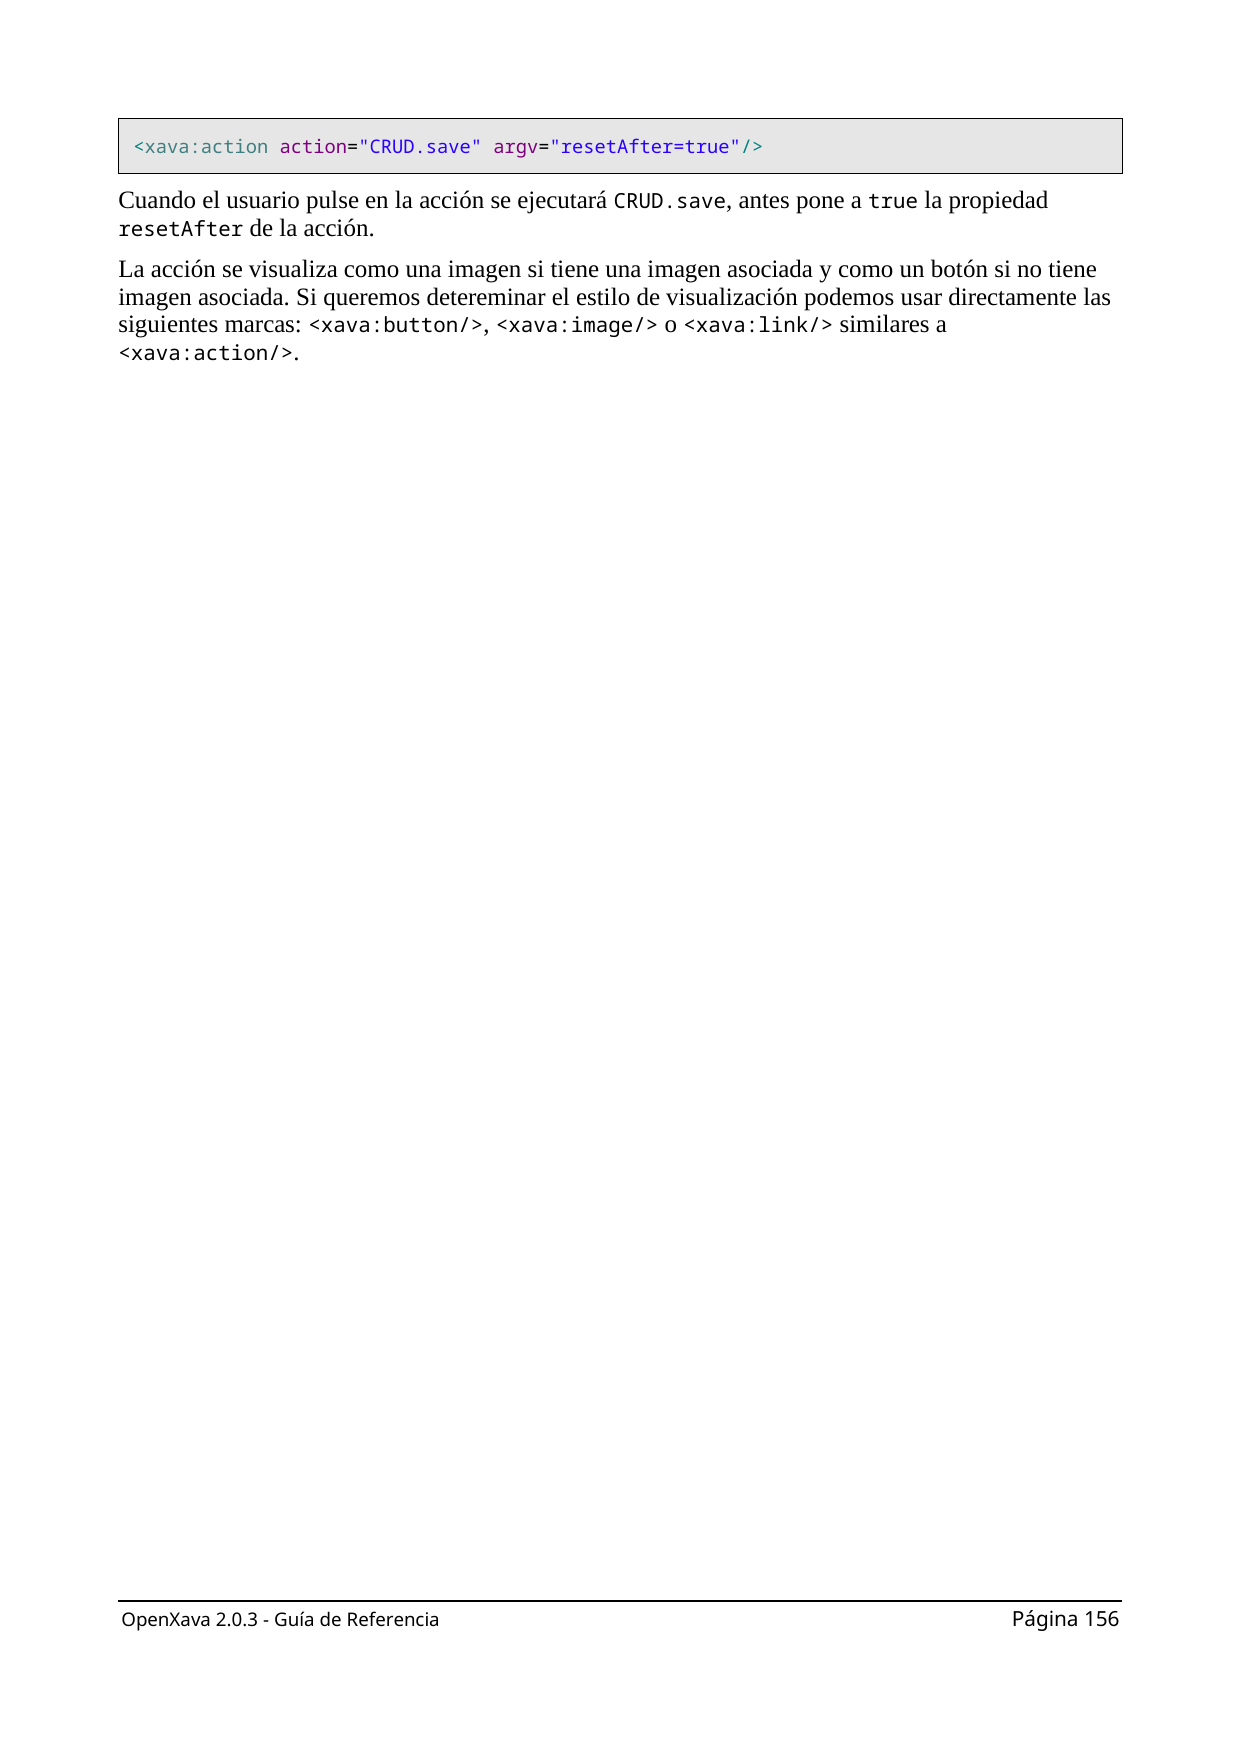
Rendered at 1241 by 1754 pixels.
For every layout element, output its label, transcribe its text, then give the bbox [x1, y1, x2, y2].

text Cuando el usuario pulse en la acción se ejecutará CRUD.save, antes pone a true la propiedad resetAfter de la acción. [118, 186, 1122, 242]
text La acción se visualiza como una imagen si tiene una imagen asociada y como un botón si no tiene imagen asociada. Si queremos detereminar el estilo de visualización podemos usar directamente las siguientes marcas: <xava:button/>, <xava:image/> o <xava:link/> similares a <xava:action/>. [118, 255, 1122, 367]
text <xava:action action="CRUD.save" argv="resetAfter=true"/> [119, 119, 1122, 173]
